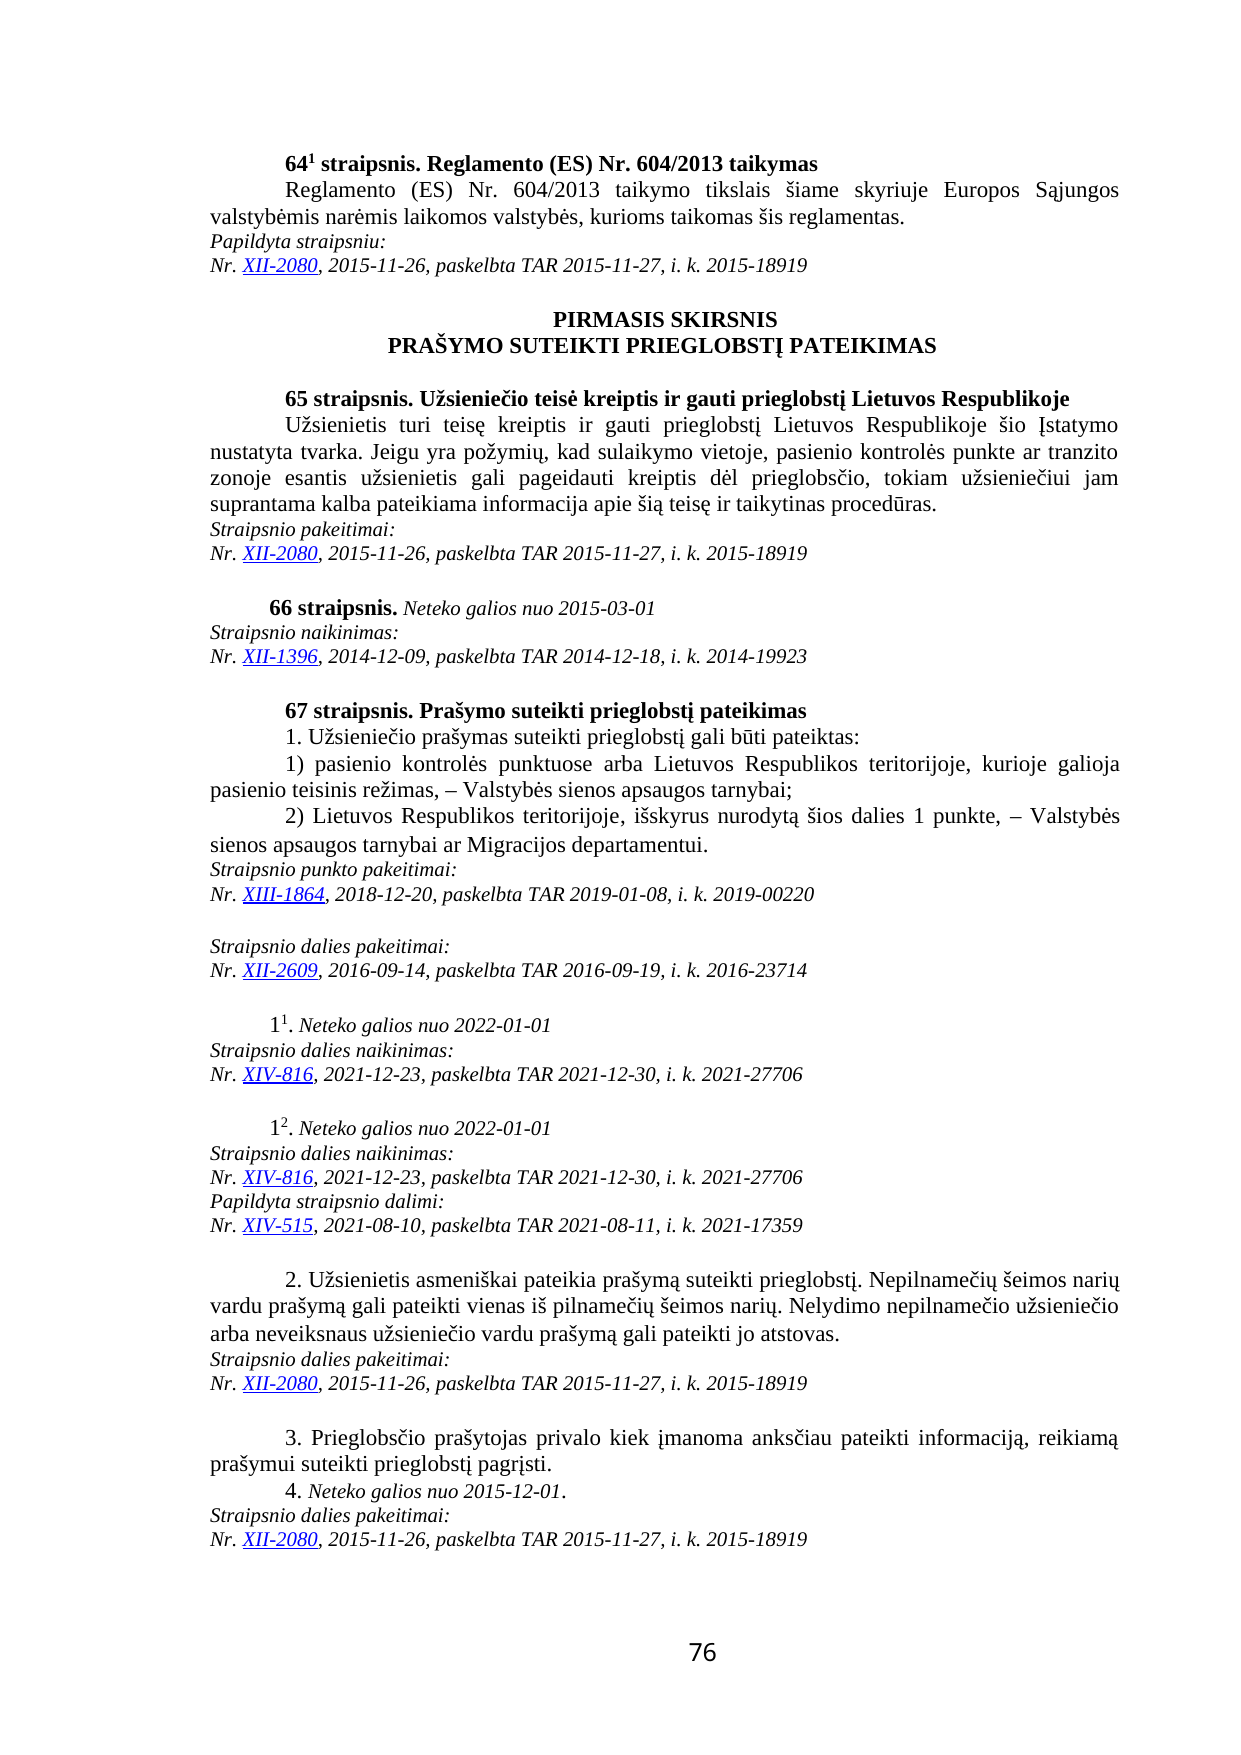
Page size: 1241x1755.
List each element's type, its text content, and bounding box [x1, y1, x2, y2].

text 641 straipsnis. Reglamento (ES) Nr. 604/2013 taikymas [210, 150, 1120, 176]
text Papildyta straipsnio dalimi: [210, 1189, 1120, 1213]
text 2) Lietuvos Respublikos teritorijoje, išskyrus nurodytą šios dalies 1 punkte, – Valstybės sienos apsaugos tarnybai ar Migracijos departamentui. [210, 802, 1120, 857]
text Straipsnio dalies pakeitimai: [210, 1503, 1120, 1527]
text Straipsnio dalies naikinimas: [210, 1141, 1120, 1165]
text Straipsnio dalies naikinimas: [210, 1037, 1120, 1062]
text 11. Neteko galios nuo 2022-01-01 [210, 1011, 1120, 1037]
text 65 straipsnis. Užsieniečio teisė kreiptis ir gauti prieglobstį Lietuvos Respublikoje [210, 385, 1120, 411]
text Nr. XIII-1864, 2018-12-20, paskelbta TAR 2019-01-08, i. k. 2019-00220 [210, 881, 1120, 906]
text Nr. XIV-816, 2021-12-23, paskelbta TAR 2021-12-30, i. k. 2021-27706 [210, 1062, 1120, 1086]
text Nr. XII-2080, 2015-11-26, paskelbta TAR 2015-11-27, i. k. 2015-18919 [210, 1371, 1120, 1395]
text Nr. XII-1396, 2014-12-09, paskelbta TAR 2014-12-18, i. k. 2014-19923 [210, 644, 1120, 668]
text Nr. XIV-816, 2021-12-23, paskelbta TAR 2021-12-30, i. k. 2021-27706 [210, 1165, 1120, 1189]
text Nr. XII-2080, 2015-11-26, paskelbta TAR 2015-11-27, i. k. 2015-18919 [210, 541, 1120, 565]
text Straipsnio naikinimas: [210, 620, 1120, 644]
text 67 straipsnis. Prašymo suteikti prieglobstį pateikimas [210, 697, 1120, 723]
text Nr. XII-2080, 2015-11-26, paskelbta TAR 2015-11-27, i. k. 2015-18919 [210, 1527, 1120, 1551]
text Straipsnio dalies pakeitimai: [210, 1347, 1120, 1371]
text 1) pasienio kontrolės punktuose arba Lietuvos Respublikos teritorijoje, kurioje galioja pasienio teisinis režimas, – Valstybės sienos apsaugos tarnybai; [210, 749, 1120, 802]
text Nr. XII-2080, 2015-11-26, paskelbta TAR 2015-11-27, i. k. 2015-18919 [210, 253, 1120, 277]
text 3. Prieglobsčio prašytojas privalo kiek įmanoma anksčiau pateikti informaciją, reikiamą prašymui suteikti prieglobstį pagrįsti. [210, 1424, 1120, 1477]
text Straipsnio pakeitimai: [210, 517, 1120, 541]
text PRAŠYMO SUTEIKTI PRIEGLOBSTĮ PATEIKIMAS [210, 332, 1120, 359]
text Reglamento (ES) Nr. 604/2013 taikymo tikslais šiame skyriuje Europos Sąjungos valstybėmis narėmis laikomos valstybės, kurioms taikomas šis reglamentas. [210, 176, 1120, 229]
text Straipsnio punkto pakeitimai: [210, 857, 1120, 881]
text 66 straipsnis. Neteko galios nuo 2015-03-01 [210, 594, 1120, 620]
text Nr. XIV-515, 2021-08-10, paskelbta TAR 2021-08-11, i. k. 2021-17359 [210, 1213, 1120, 1237]
text Papildyta straipsniu: [210, 229, 1120, 253]
text PIRMASIS SKIRSNIS [210, 306, 1120, 332]
text 2. Užsienietis asmeniškai pateikia prašymą suteikti prieglobstį. Nepilnamečių šeimos narių vardu prašymą gali pateikti vienas iš pilnamečių šeimos narių. Nelydimo nepilnamečio užsieniečio arba neveiksnaus užsieniečio vardu prašymą gali pateikti jo atstovas. [210, 1266, 1120, 1347]
text 1. Užsieniečio prašymas suteikti prieglobstį gali būti pateiktas: [210, 723, 1120, 749]
text 4. Neteko galios nuo 2015-12-01. [210, 1477, 1120, 1503]
text 12. Neteko galios nuo 2022-01-01 [210, 1114, 1120, 1141]
text Nr. XII-2609, 2016-09-14, paskelbta TAR 2016-09-19, i. k. 2016-23714 [210, 958, 1120, 982]
text Užsienietis turi teisę kreiptis ir gauti prieglobstį Lietuvos Respublikoje šio Įstatymo nustatyta tvarka. Jeigu yra požymių, kad sulaikymo vietoje, pasienio kontrolės punkte ar tranzito zonoje esantis užsienietis gali pageidauti kreiptis dėl prieglobsčio, tokiam užsieniečiui jam suprantama kalba pateikiama informacija apie šią teisę ir taikytinas procedūras. [210, 411, 1120, 517]
text Straipsnio dalies pakeitimai: [210, 934, 1120, 958]
